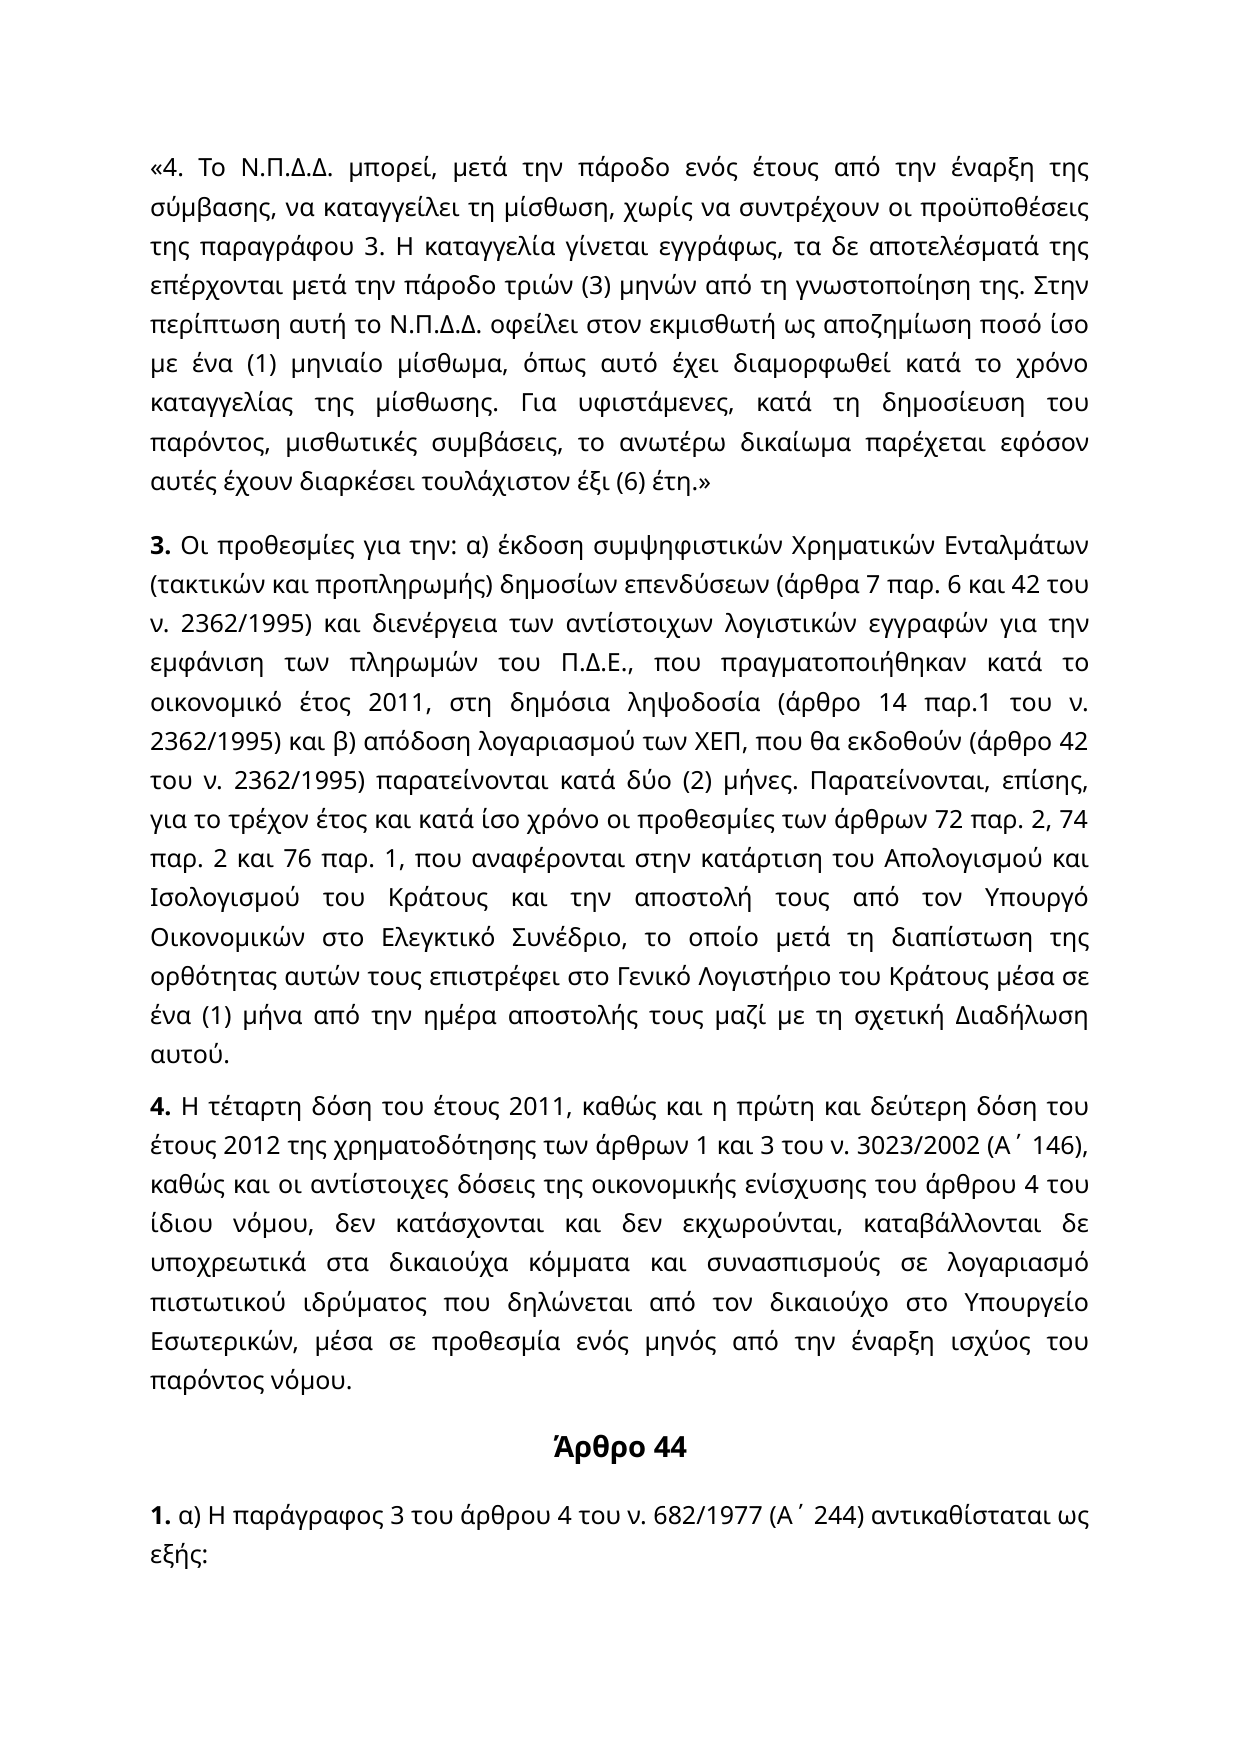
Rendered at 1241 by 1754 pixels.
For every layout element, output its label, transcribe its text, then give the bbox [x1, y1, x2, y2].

text 4. Η τέταρτη δόση του έτους 2011, καθώς και η πρώτη και δεύτερη δόση του έτους 2012 της χρηματοδότησης των άρθρων 1 και 3 του ν. 3023/2002 (Α΄ 146), καθώς και οι αντίστοιχες δόσεις της οικονομικής ενίσχυσης του άρθρου 4 του ίδιου νόμου, δεν κατάσχονται και δεν εκχωρούνται, καταβάλλονται δε υποχρεωτικά στα δικαιούχα κόμματα και συνασπισμούς σε λογαριασμό πιστωτικού ιδρύματος που δηλώνεται από τον δικαιούχο στο Υπουργείο Εσωτερικών, μέσα σε προθεσμία ενός μηνός από την έναρξη ισχύος του παρόντος νόμου. [150, 1088, 1090, 1397]
text 3. Οι προθεσμίες για την: α) έκδοση συμψηφιστικών Χρηματικών Ενταλμάτων (τακτικών και προπληρωμής) δημοσίων επενδύσεων (άρθρα 7 παρ. 6 και 42 του ν. 2362/1995) και διενέργεια των αντίστοιχων λογιστικών εγγραφών για την εμφάνιση των πληρωμών του Π.Δ.Ε., που πραγματοποιήθηκαν κατά το οικονομικό έτος 2011, στη δημόσια ληψοδοσία (άρθρο 14 παρ.1 του ν. 2362/1995) και β) απόδοση λογαριασμού των ΧΕΠ, που θα εκδοθούν (άρθρο 42 του ν. 2362/1995) παρατείνονται κατά δύο (2) μήνες. Παρατείνονται, επίσης, για το τρέχον έτος και κατά ίσο χρόνο οι προθεσμίες των άρθρων 72 παρ. 2, 74 παρ. 2 και 76 παρ. 1, που αναφέρονται στην κατάρτιση του Απολογισμού και Ισολογισμού του Κράτους και την αποστολή τους από τον Υπουργό Οικονομικών στο Ελεγκτικό Συνέδριο, το οποίο μετά τη διαπίστωση της ορθότητας αυτών τους επιστρέφει στο Γενικό Λογιστήριο του Κράτους μέσα σε ένα (1) μήνα από την ημέρα αποστολής τους μαζί με τη σχετική Διαδήλωση αυτού. [150, 527, 1090, 1071]
text 1. α) Η παράγραφος 3 του άρθρου 4 του ν. 682/1977 (Α΄ 244) αντικαθίσταται ως εξής: [150, 1497, 1090, 1571]
subtitle Άρθρο 44 [150, 1427, 1090, 1466]
text «4. Το Ν.Π.Δ.Δ. μπορεί, μετά την πάροδο ενός έτους από την έναρξη της σύμβασης, να καταγγείλει τη μίσθωση, χωρίς να συντρέχουν οι προϋποθέσεις της παραγράφου 3. Η καταγγελία γίνεται εγγράφως, τα δε αποτελέσματά της επέρχονται μετά την πάροδο τριών (3) μηνών από τη γνωστοποίηση της. Στην περίπτωση αυτή το Ν.Π.Δ.Δ. οφείλει στον εκμισθωτή ως αποζημίωση ποσό ίσο με ένα (1) μηνιαίο μίσθωμα, όπως αυτό έχει διαμορφωθεί κατά το χρόνο καταγγελίας της μίσθωσης. Για υφιστάμενες, κατά τη δημοσίευση του παρόντος, μισθωτικές συμβάσεις, το ανωτέρω δικαίωμα παρέχεται εφόσον αυτές έχουν διαρκέσει τουλάχιστον έξι (6) έτη.» [150, 150, 1090, 497]
